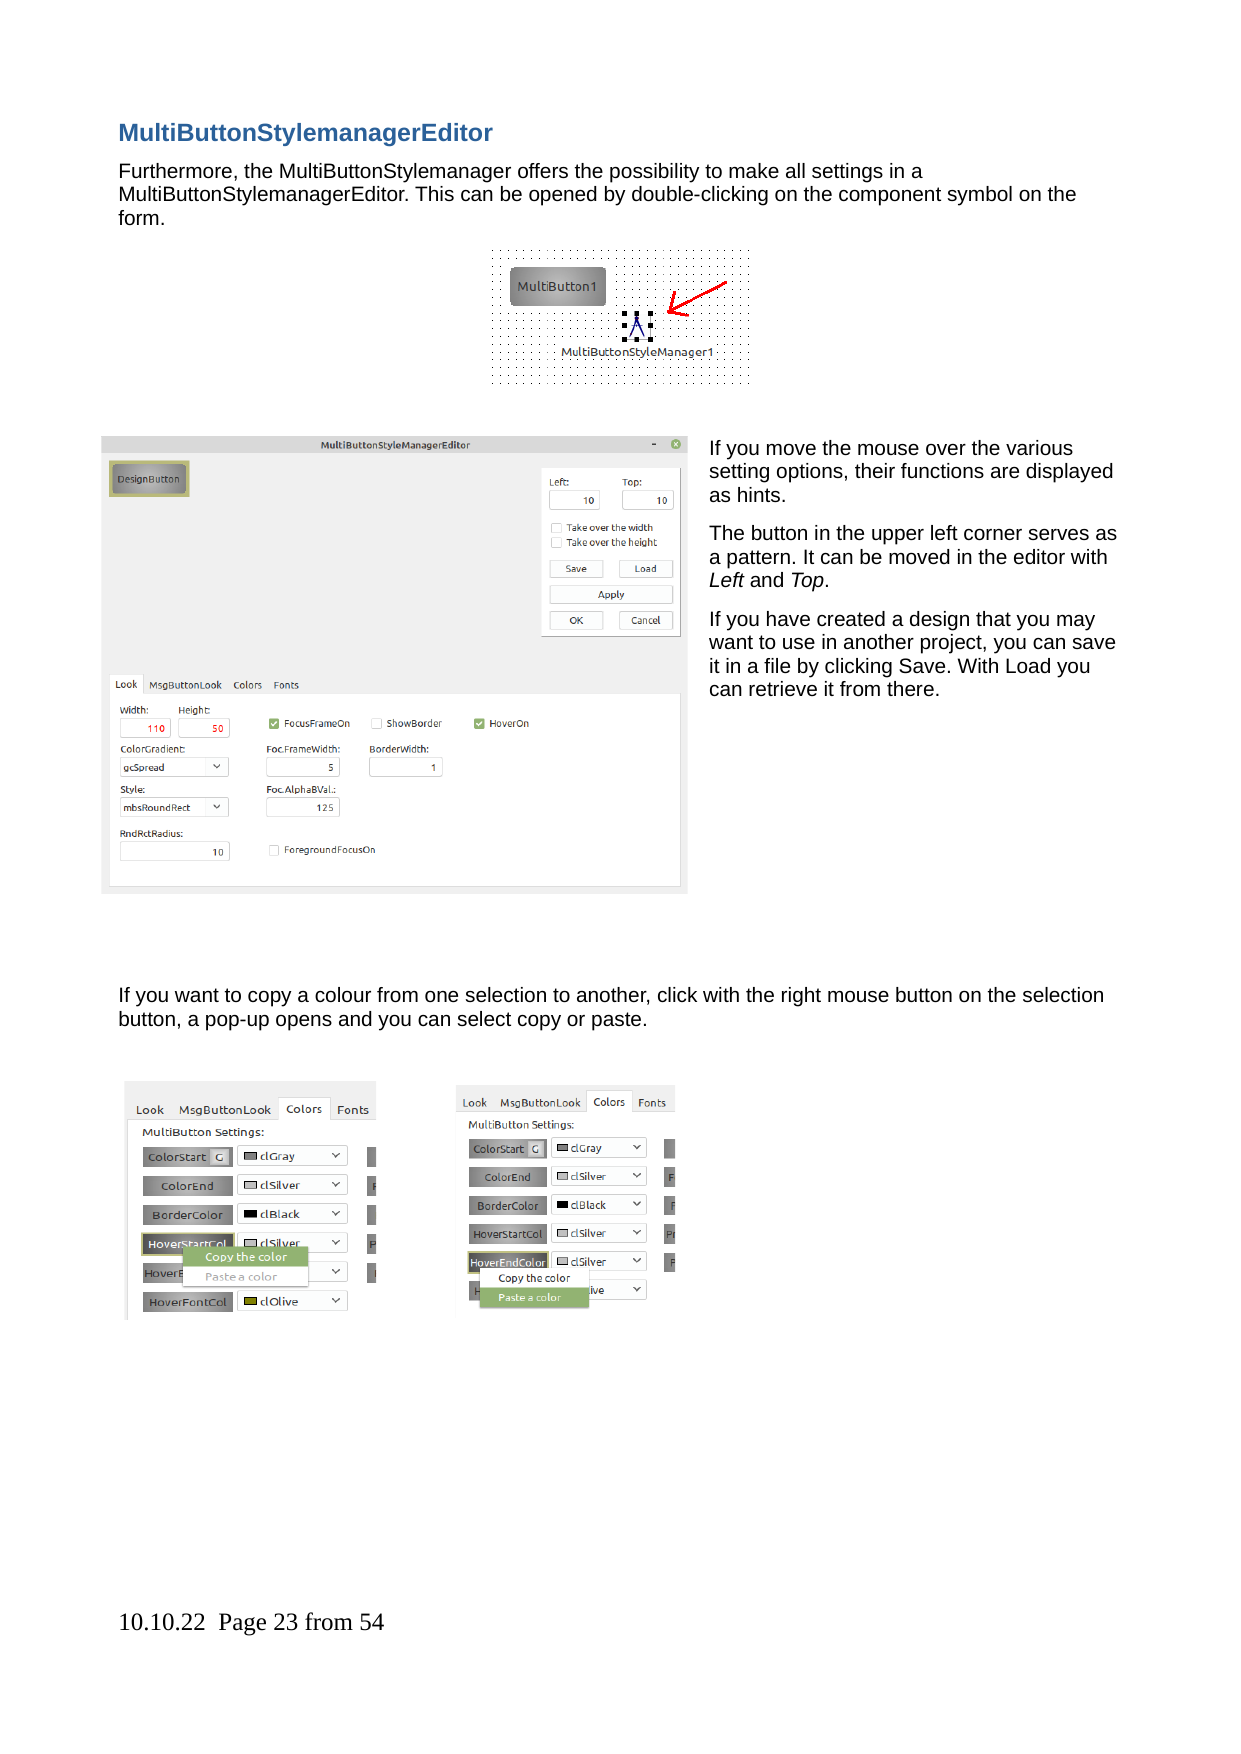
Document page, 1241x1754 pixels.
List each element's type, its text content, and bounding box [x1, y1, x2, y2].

picture [455, 1085, 676, 1318]
text If you have created a design that you may want to use in another project, you can save it in a file by clicking Save. With Load you can retrieve it from there. [688, 607, 1122, 702]
picture [124, 1081, 377, 1320]
text If you move the mouse over the various setting options, their functions are displayed as hints. [688, 436, 1122, 507]
text Furthermore, the MultiButtonStylemanager offers the possibility to make all settings in a MultiButtonStylemanagerEditor. This can be opened by double-clicking on the component symbol on the form. [118, 159, 1122, 230]
picture [101, 436, 688, 894]
text The button in the upper left corner serves as a pattern. It can be moved in the editor with Left and Top. [688, 522, 1122, 592]
text If you want to copy a colour from one selection to another, click with the right mouse button on the selection button, a pop-up opens and you can select copy or paste. [118, 984, 1122, 1031]
subtitle MultiButtonStylemanagerEditor [118, 118, 1122, 147]
picture [489, 245, 751, 390]
